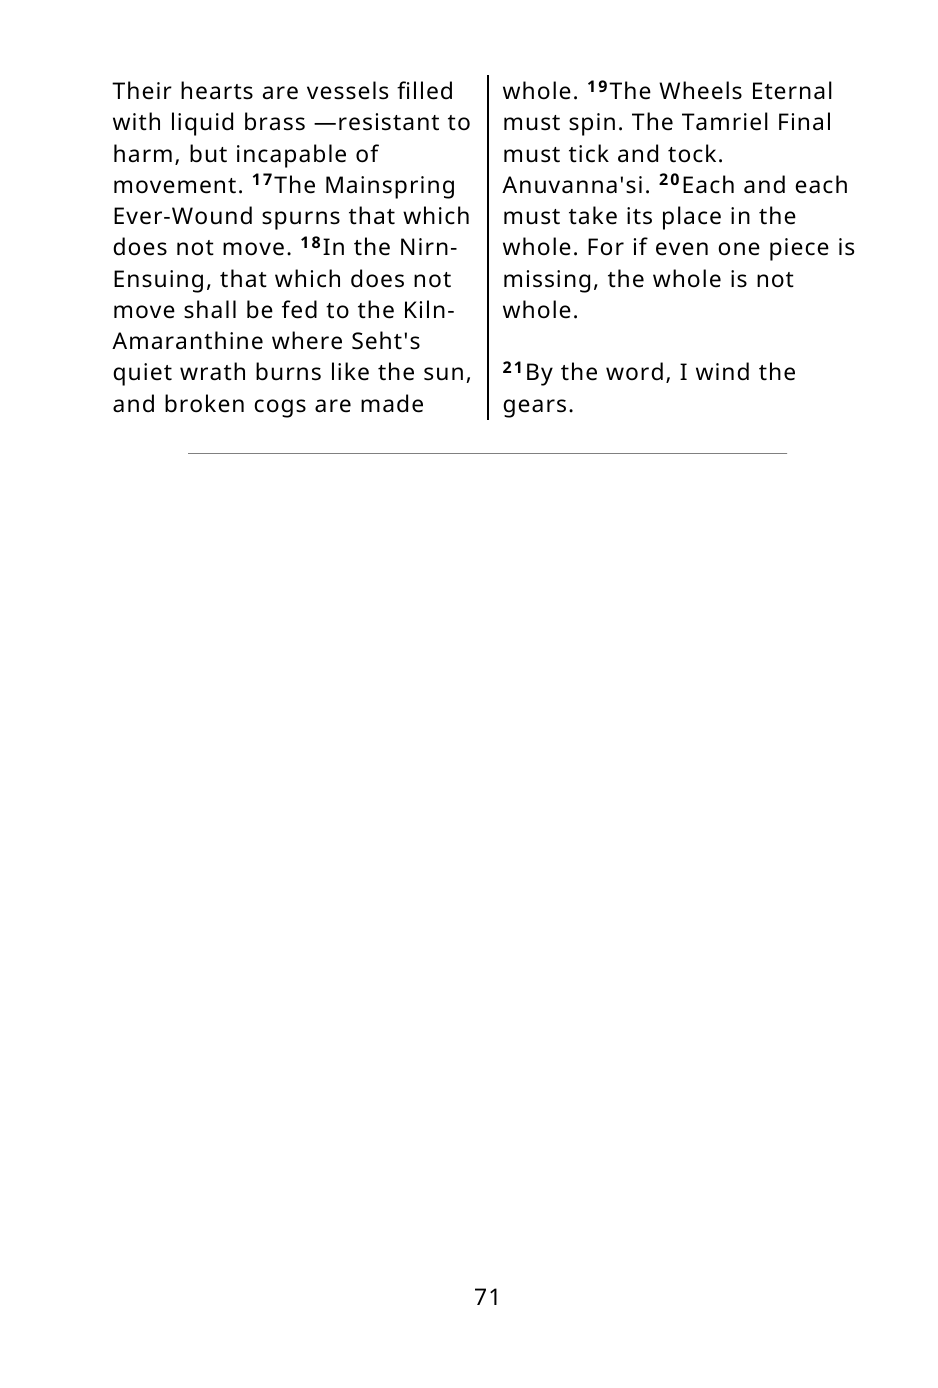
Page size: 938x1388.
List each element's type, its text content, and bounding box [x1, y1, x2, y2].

text whole. 19The Wheels Eternal must spin. The Tamriel Final must tick and tock. Anuvanna'si. 20Each and each must take its place in the whole. For if even one piece is missing, the whole is not whole. [502, 75, 862, 325]
text 21By the word, I wind the gears. [502, 356, 862, 419]
text Their hearts are vessels filled with liquid brass —resistant to harm, but incapable of movement. 17The Mainspring Ever-Wound spurns that which does not move. 18In the Nirn-Ensuing, that which does not move shall be fed to the Kiln-Amaranthine where Seht's quiet wrath burns like the sun, and broken cogs are made [112, 75, 472, 419]
